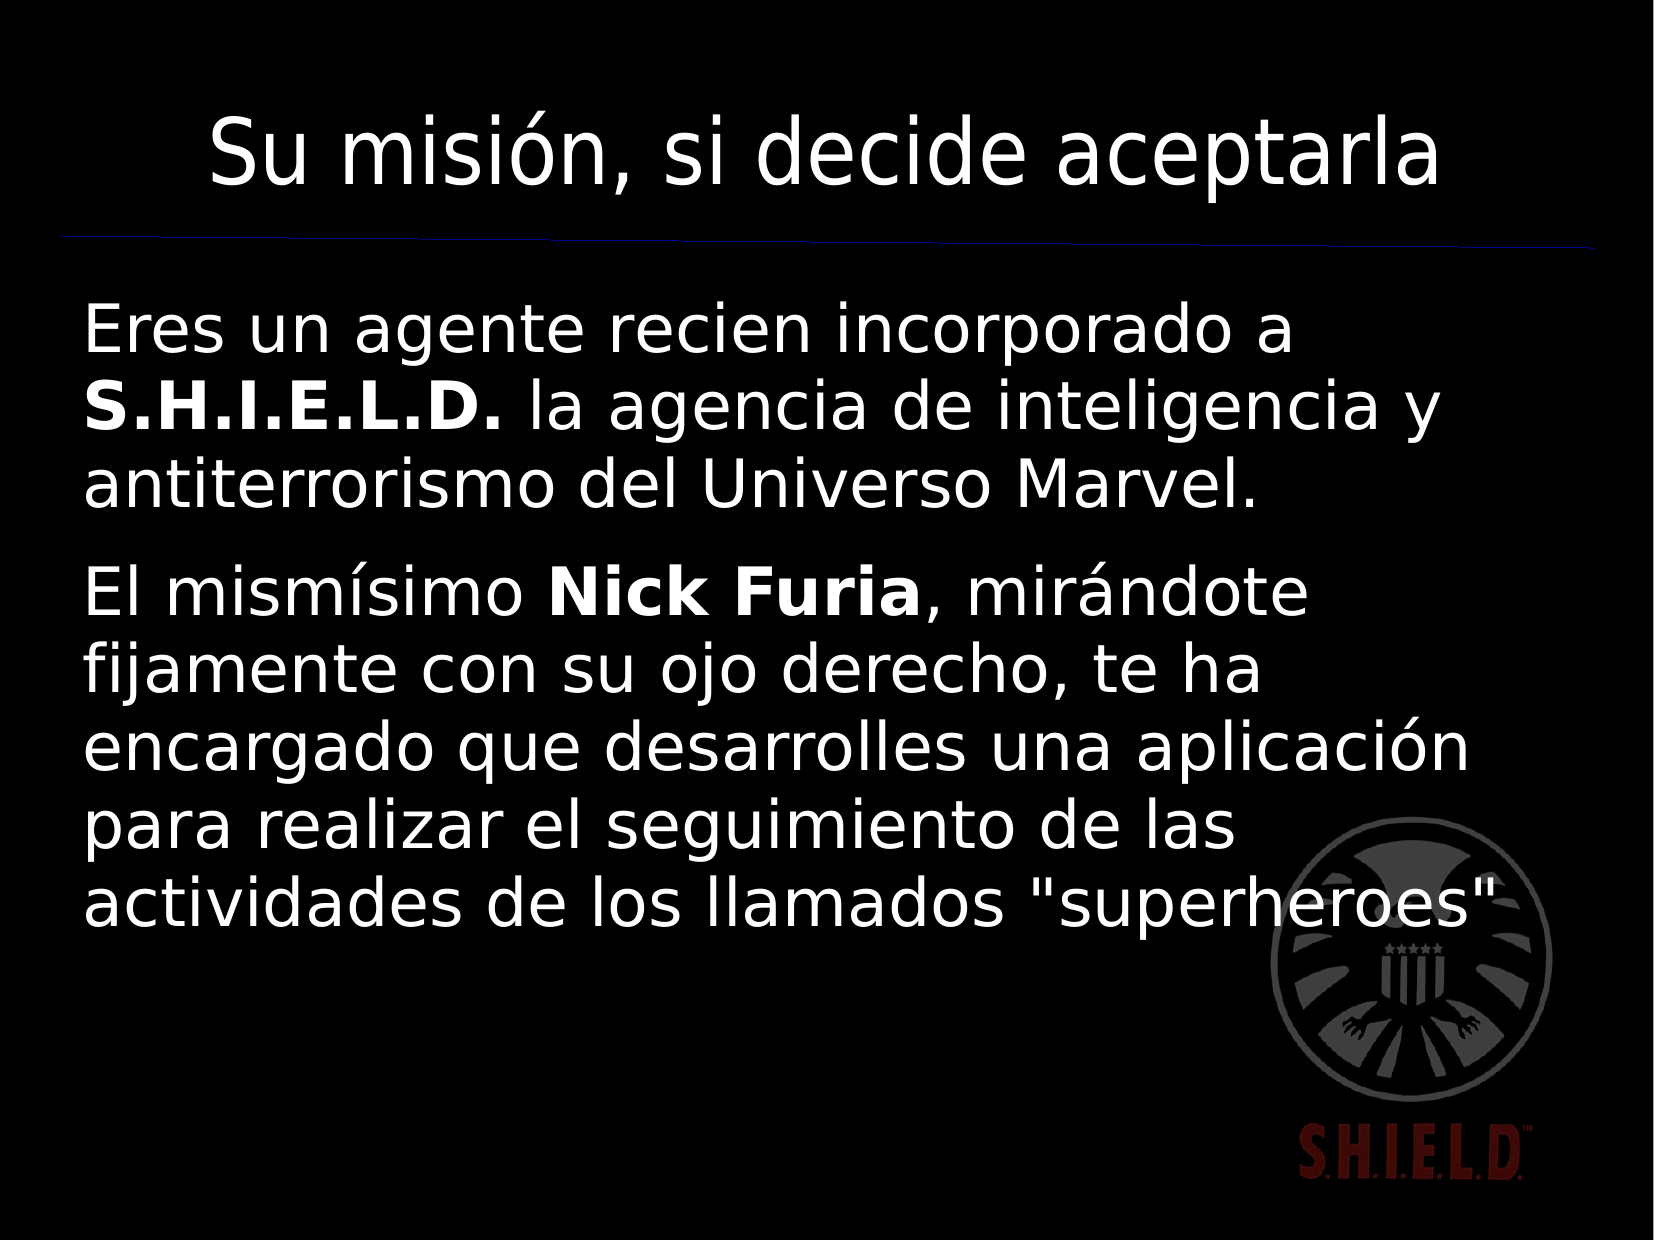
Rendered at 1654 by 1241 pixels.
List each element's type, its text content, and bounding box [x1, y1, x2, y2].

picture [1203, 789, 1619, 1205]
title Su misión, si decide aceptarla [82, 49, 1571, 257]
list Eres un agente recien incorporado a S.H.I.E.L.D. la agencia de inteligencia y antiterrorismo del Universo Marvel. El mismísimo Nick Furia, mirándote fijamente con su ojo derecho, te ha encargado que desarrolles una aplicación para realizar el seguimiento de las actividades de los llamados "superheroes" [82, 290, 1571, 1109]
